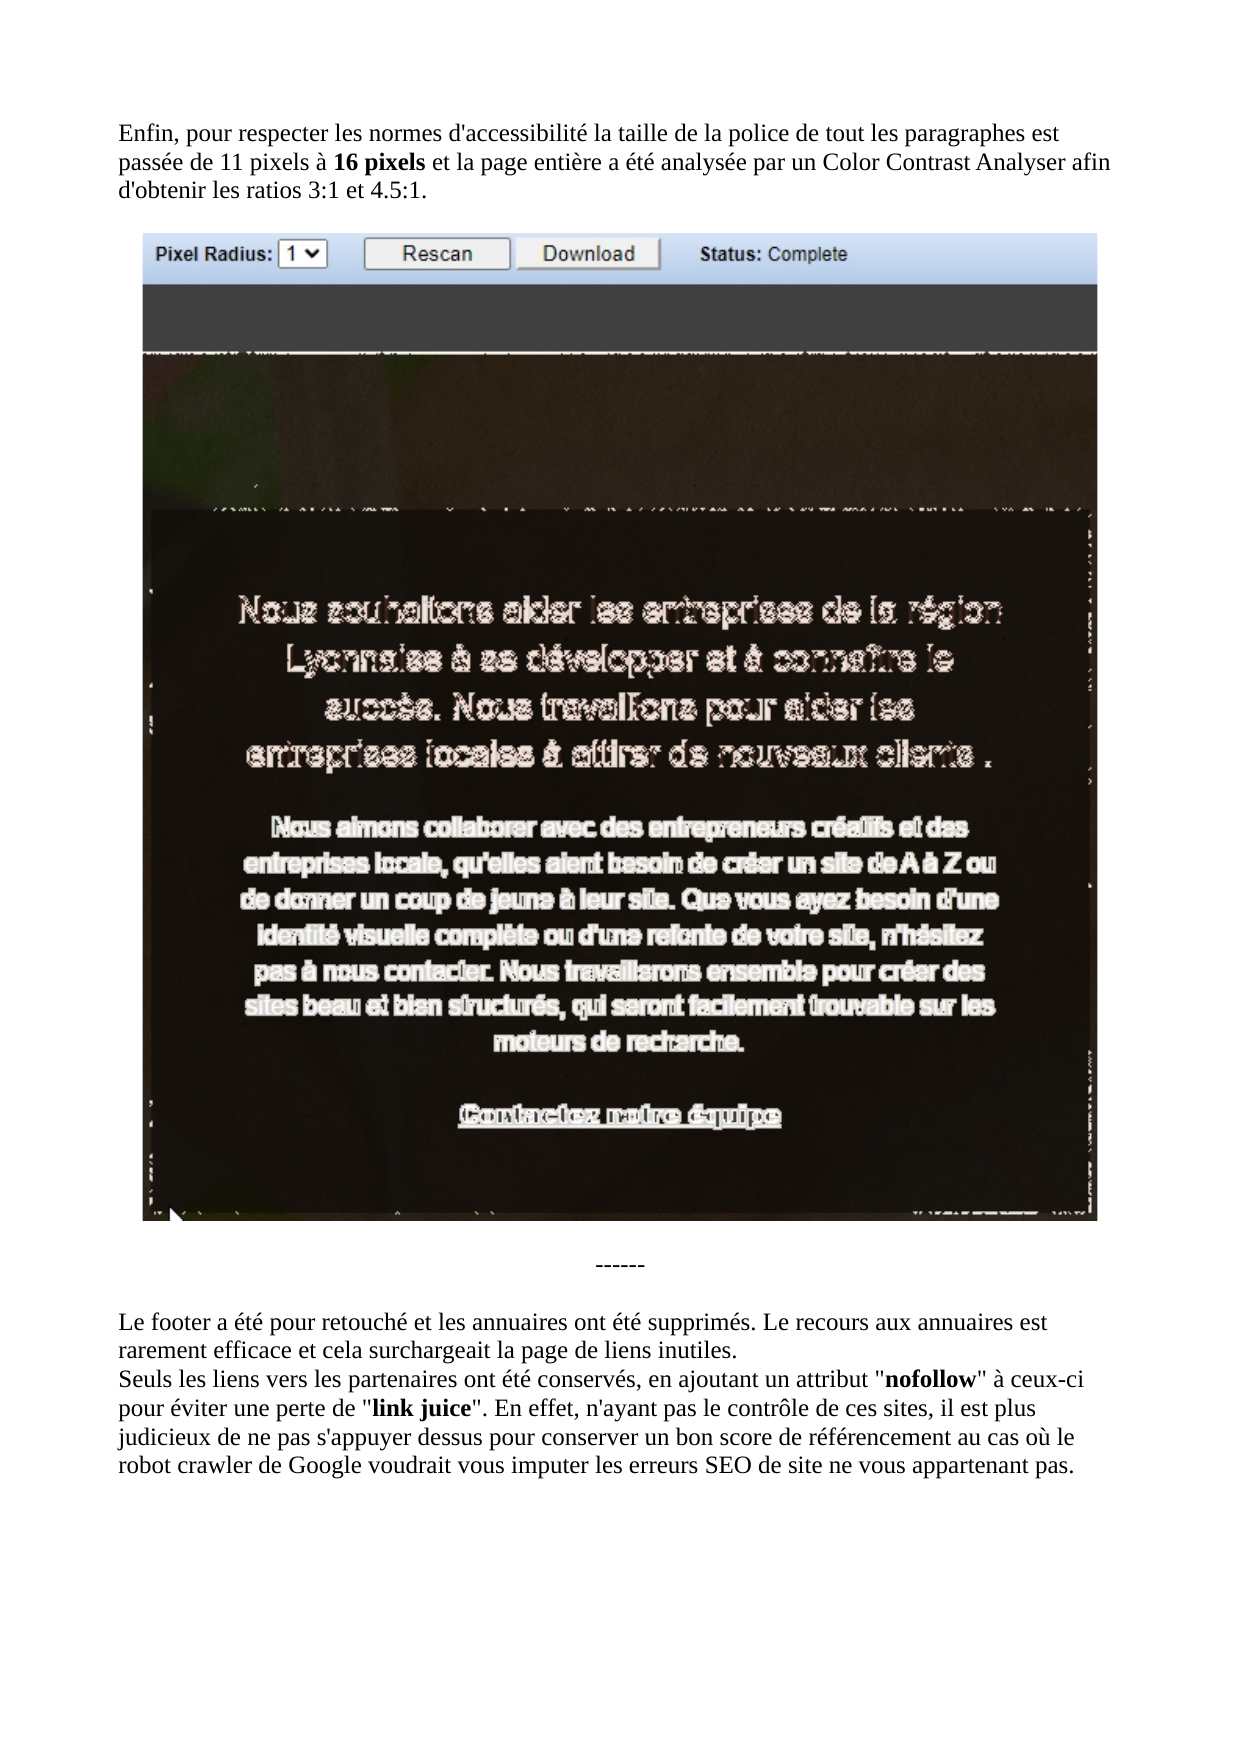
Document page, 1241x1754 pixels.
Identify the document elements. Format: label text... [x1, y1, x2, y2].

text Enfin, pour respecter les normes d'accessibilité la taille de la police de tout les paragraphes est passée de 11 pixels à 16 pixels et la page entière a été analysée par un Color Contrast Analyser afin d'obtenir les ratios 3:1 et 4.5:1. [118, 118, 1122, 204]
text Le footer a été pour retouché et les annuaires ont été supprimés. Le recours aux annuaires est rarement efficace et cela surchargeait la page de liens inutiles. [118, 1307, 1122, 1364]
picture [142, 233, 1098, 1221]
text ------ [118, 1249, 1122, 1278]
text Seuls les liens vers les partenaires ont été conservés, en ajoutant un attribut "nofollow" à ceux-ci pour éviter une perte de "link juice". En effet, n'ayant pas le contrôle de ces sites, il est plus judicieux de ne pas s'appuyer dessus pour conserver un bon score de référencement au cas où le robot crawler de Google voudrait vous imputer les erreurs SEO de site ne vous appartenant pas. [118, 1364, 1122, 1479]
